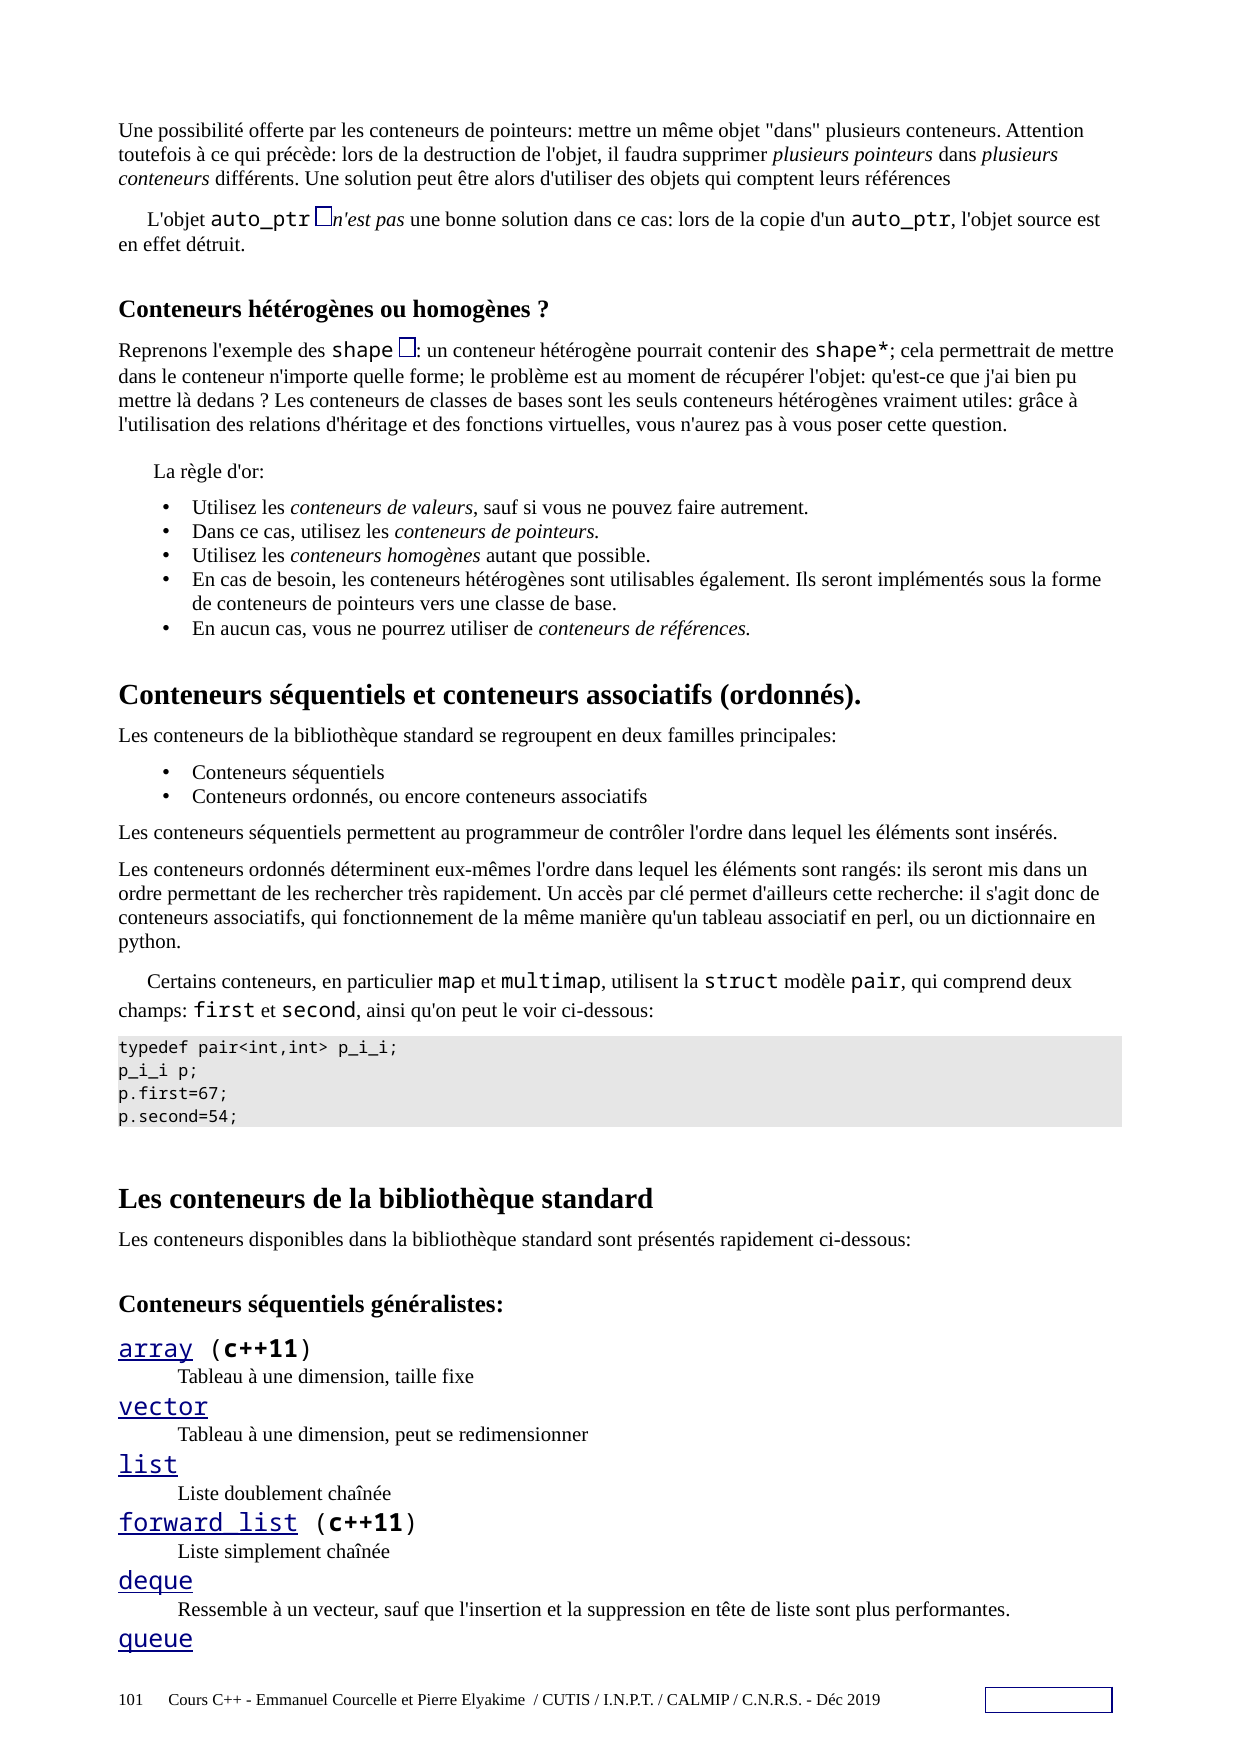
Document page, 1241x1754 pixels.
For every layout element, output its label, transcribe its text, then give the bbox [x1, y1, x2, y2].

text La règle d'or: [118, 448, 1122, 483]
text Les conteneurs disponibles dans la bibliothèque standard sont présentés rapidement ci-dessous: [118, 1227, 1122, 1251]
subtitle list [118, 1446, 1122, 1481]
subtitle Conteneurs hétérogènes ou homogènes ? [118, 294, 1122, 323]
text p.second=54; [118, 1104, 1122, 1127]
subtitle Conteneurs séquentiels généralistes: [118, 1289, 1122, 1318]
subtitle vector [118, 1388, 1122, 1422]
text p.first=67; [118, 1081, 1122, 1104]
subtitle queue [118, 1621, 1122, 1655]
list Utilisez les conteneurs homogènes autant que possible. [162, 543, 1122, 567]
subtitle array (c++11) [118, 1330, 1122, 1364]
list Tableau à une dimension, taille fixe [177, 1364, 1122, 1388]
text Les conteneurs de la bibliothèque standard se regroupent en deux familles principales: [118, 723, 1122, 747]
text L'objet auto_ptr n'est pas une bonne solution dans ce cas: lors de la copie d'un auto_ptr, l'objet source est en effet détruit. [118, 203, 1122, 256]
text Les conteneurs ordonnés déterminent eux-mêmes l'ordre dans lequel les éléments sont rangés: ils seront mis dans un ordre permettant de les rechercher très rapidement. Un accès par clé permet d'ailleurs cette recherche: il s'agit donc de conteneurs associatifs, qui fonctionnement de la même manière qu'un tableau associatif en perl, ou un dictionnaire en python. [118, 857, 1122, 953]
list Conteneurs séquentiels [162, 759, 1122, 784]
list Liste doublement chaînée [177, 1481, 1122, 1504]
list En aucun cas, vous ne pourrez utiliser de conteneurs de références. [162, 615, 1122, 639]
subtitle forward_list (c++11) [118, 1504, 1122, 1539]
list Ressemble à un vecteur, sauf que l'insertion et la suppression en tête de liste sont plus performantes. [177, 1597, 1122, 1621]
text Les conteneurs séquentiels permettent au programmeur de contrôler l'ordre dans lequel les éléments sont insérés. [118, 820, 1122, 844]
list Dans ce cas, utilisez les conteneurs de pointeurs. [162, 519, 1122, 543]
subtitle Conteneurs séquentiels et conteneurs associatifs (ordonnés). [118, 677, 1122, 711]
text Reprenons l'exemple des shape : un conteneur hétérogène pourrait contenir des shape*; cela permettrait de mettre dans le conteneur n'importe quelle forme; le problème est au moment de récupérer l'objet: qu'est-ce que j'ai bien pu mettre là dedans ? Les conteneurs de classes de bases sont les seuls conteneurs hétérogènes vraiment utiles: grâce à l'utilisation des relations d'héritage et des fonctions virtuelles, vous n'aurez pas à vous poser cette question. [118, 335, 1122, 436]
list Liste simplement chaînée [177, 1539, 1122, 1563]
text Certains conteneurs, en particulier map et multimap, utilisent la struct modèle pair, qui comprend deux champs: first et second, ainsi qu'on peut le voir ci-dessous: [118, 966, 1122, 1023]
text p_i_i p; [118, 1059, 1122, 1081]
text typedef pair<int,int> p_i_i; [118, 1036, 1122, 1059]
list Conteneurs ordonnés, ou encore conteneurs associatifs [162, 784, 1122, 808]
text Une possibilité offerte par les conteneurs de pointeurs: mettre un même objet "dans" plusieurs conteneurs. Attention toutefois à ce qui précède: lors de la destruction de l'objet, il faudra supprimer plusieurs pointeurs dans plusieurs conteneurs différents. Une solution peut être alors d'utiliser des objets qui comptent leurs références [118, 118, 1122, 190]
list Utilisez les conteneurs de valeurs, sauf si vous ne pouvez faire autrement. [162, 495, 1122, 519]
list Tableau à une dimension, peut se redimensionner [177, 1422, 1122, 1446]
subtitle deque [118, 1563, 1122, 1597]
list En cas de besoin, les conteneurs hétérogènes sont utilisables également. Ils seront implémentés sous la forme de conteneurs de pointeurs vers une classe de base. [162, 567, 1122, 615]
subtitle Les conteneurs de la bibliothèque standard [118, 1181, 1122, 1215]
